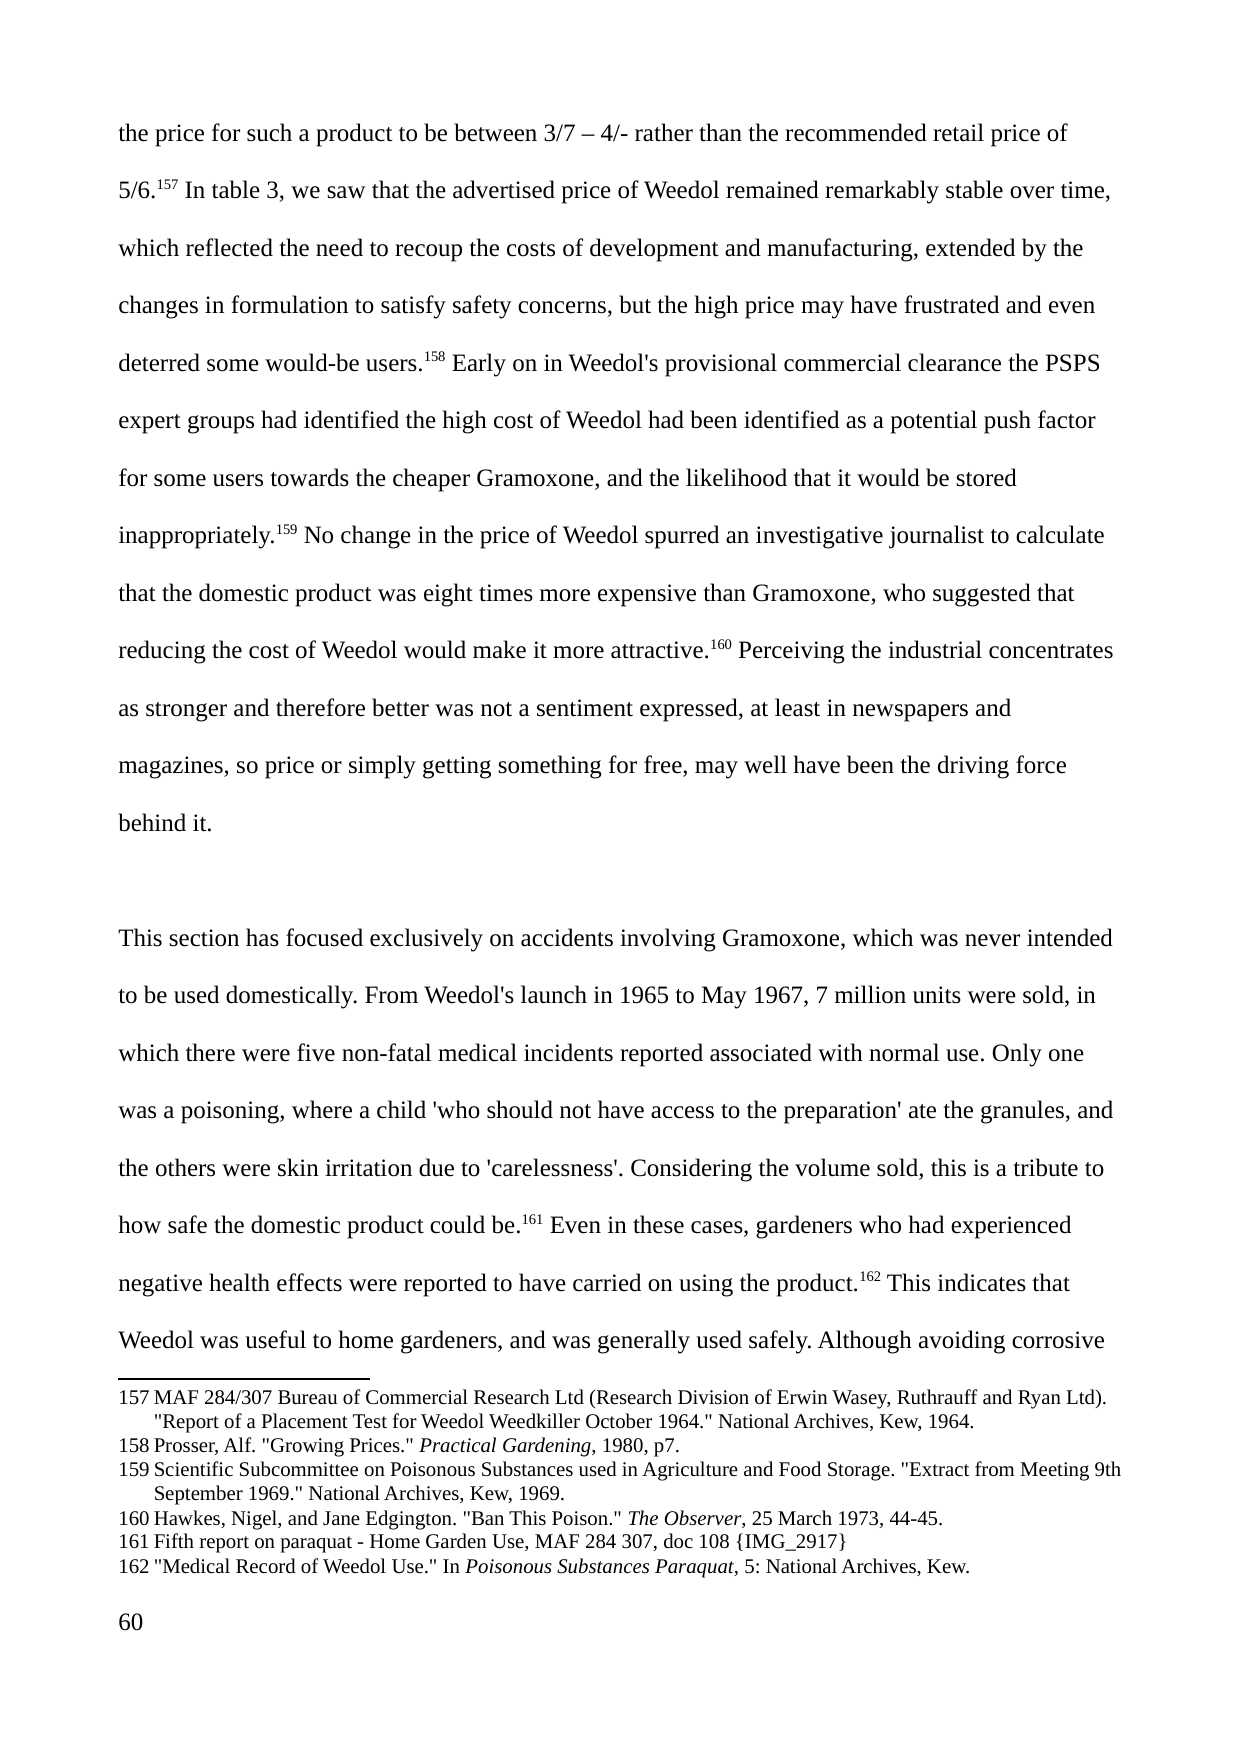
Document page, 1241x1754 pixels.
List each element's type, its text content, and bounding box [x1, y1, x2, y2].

text Fifth report on paraquat - Home Garden Use, MAF 284 307, doc 108 {IMG_2917} [118, 1529, 1122, 1553]
text "Medical Record of Weedol Use." In Poisonous Substances Paraquat, 5: National Archives, Kew. [118, 1553, 1122, 1578]
text Hawkes, Nigel, and Jane Edgington. "Ban This Poison." The Observer, 25 March 1973, 44-45. [118, 1505, 1122, 1529]
text This section has focused exclusively on accidents involving Gramoxone, which was never intended to be used domestically. From Weedol's launch in 1965 to May 1967, 7 million units were sold, in which there were five non-fatal medical incidents reported associated with normal use. Only one was a poisoning, where a child 'who should not have access to the preparation' ate the granules, and the others were skin irritation due to 'carelessness'. Considering the volume sold, this is a tribute to how safe the domestic product could be. Even in these cases, gardeners who had experienced negative health effects were reported to have carried on using the product. This indicates that Weedol was useful to home gardeners, and was generally used safely. Although avoiding corrosive [118, 923, 1122, 1354]
text MAF 284/307 Bureau of Commercial Research Ltd (Research Division of Erwin Wasey, Ruthrauff and Ryan Ltd). "Report of a Placement Test for Weedol Weedkiller October 1964." National Archives, Kew, 1964. [118, 1385, 1122, 1433]
text Scientific Subcommittee on Poisonous Substances used in Agriculture and Food Storage. "Extract from Meeting 9th September 1969." National Archives, Kew, 1969. [118, 1457, 1122, 1505]
text the price for such a product to be between 3/7 – 4/- rather than the recommended retail price of 5/6. In table 3, we saw that the advertised price of Weedol remained remarkably stable over time, which reflected the need to recoup the costs of development and manufacturing, extended by the changes in formulation to satisfy safety concerns, but the high price may have frustrated and even deterred some would-be users. Early on in Weedol's provisional commercial clearance the PSPS expert groups had identified the high cost of Weedol had been identified as a potential push factor for some users towards the cheaper Gramoxone, and the likelihood that it would be stored inappropriately. No change in the price of Weedol spurred an investigative journalist to calculate that the domestic product was eight times more expensive than Gramoxone, who suggested that reducing the cost of Weedol would make it more attractive. Perceiving the industrial concentrates as stronger and therefore better was not a sentiment expressed, at least in newspapers and magazines, so price or simply getting something for free, may well have been the driving force behind it. [118, 118, 1122, 837]
text Prosser, Alf. "Growing Prices." Practical Gardening, 1980, p7. [118, 1433, 1122, 1457]
